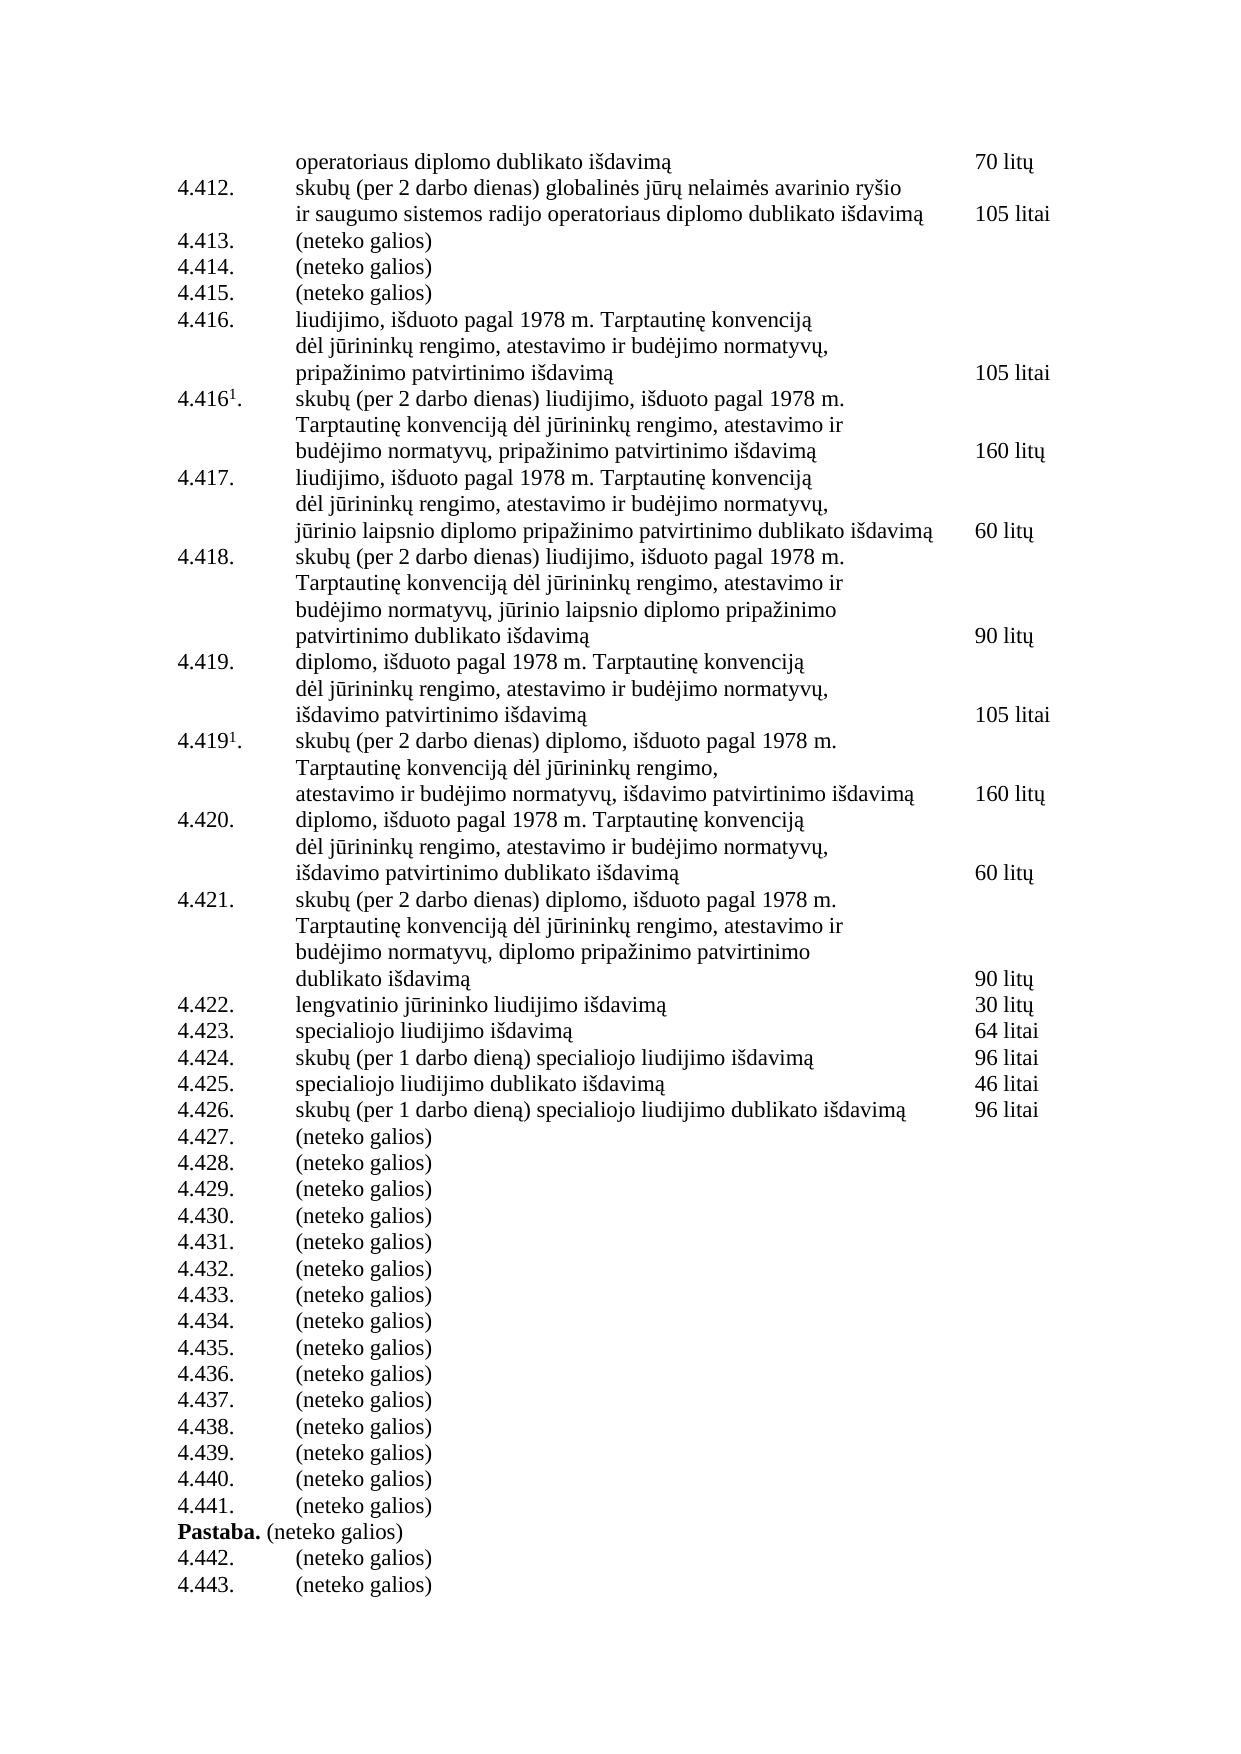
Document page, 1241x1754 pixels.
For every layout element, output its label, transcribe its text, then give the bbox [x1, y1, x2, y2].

text budėjimo normatyvų, jūrinio laipsnio diplomo pripažinimo [177, 596, 1122, 622]
text 4.412. skubų (per 2 darbo dienas) globalinės jūrų nelaimės avarinio ryšio [177, 174, 1122, 200]
text 4.414. (neteko galios) [177, 253, 1122, 279]
text patvirtinimo dublikato išdavimą 90 litų [177, 622, 1122, 648]
text dėl jūrininkų rengimo, atestavimo ir budėjimo normatyvų, [177, 675, 1122, 701]
text 4.432. (neteko galios) [177, 1254, 1122, 1281]
text pripažinimo patvirtinimo išdavimą 105 litai [177, 358, 1122, 385]
text 4.429. (neteko galios) [177, 1176, 1122, 1202]
text dėl jūrininkų rengimo, atestavimo ir budėjimo normatyvų, [177, 490, 1122, 517]
text 4.431. (neteko galios) [177, 1228, 1122, 1254]
text Tarptautinę konvenciją dėl jūrininkų rengimo, atestavimo ir [177, 569, 1122, 596]
text 4.416. liudijimo, išduoto pagal 1978 m. Tarptautinę konvenciją [177, 306, 1122, 332]
text atestavimo ir budėjimo normatyvų, išdavimo patvirtinimo išdavimą 160 litų [177, 780, 1122, 807]
text 4.433. (neteko galios) [177, 1281, 1122, 1307]
text ir saugumo sistemos radijo operatoriaus diplomo dublikato išdavimą 105 litai [177, 200, 1122, 227]
text 4.439. (neteko galios) [177, 1439, 1122, 1465]
text budėjimo normatyvų, diplomo pripažinimo patvirtinimo [177, 938, 1122, 965]
text 4.430. (neteko galios) [177, 1202, 1122, 1228]
text 4.4191. skubų (per 2 darbo dienas) diplomo, išduoto pagal 1978 m. [177, 727, 1122, 754]
text Pastaba. (neteko galios) [177, 1518, 1122, 1544]
text 4.436. (neteko galios) [177, 1360, 1122, 1386]
text 4.417. liudijimo, išduoto pagal 1978 m. Tarptautinę konvenciją [177, 464, 1122, 490]
text 4.427. (neteko galios) [177, 1123, 1122, 1149]
text dėl jūrininkų rengimo, atestavimo ir budėjimo normatyvų, [177, 833, 1122, 859]
text 4.440. (neteko galios) [177, 1465, 1122, 1492]
text 4.426. skubų (per 1 darbo dieną) specialiojo liudijimo dublikato išdavimą 96 litai [177, 1096, 1122, 1123]
text 4.418. skubų (per 2 darbo dienas) liudijimo, išduoto pagal 1978 m. [177, 543, 1122, 569]
text Tarptautinę konvenciją dėl jūrininkų rengimo, [177, 754, 1122, 780]
text Tarptautinę konvenciją dėl jūrininkų rengimo, atestavimo ir [177, 912, 1122, 938]
text 4.443. (neteko galios) [177, 1571, 1122, 1597]
text 4.425. specialiojo liudijimo dublikato išdavimą 46 litai [177, 1070, 1122, 1096]
text 4.422. lengvatinio jūrininko liudijimo išdavimą 30 litų [177, 991, 1122, 1017]
text 4.442. (neteko galios) [177, 1544, 1122, 1571]
text Tarptautinę konvenciją dėl jūrininkų rengimo, atestavimo ir [177, 411, 1122, 438]
text 4.437. (neteko galios) [177, 1386, 1122, 1413]
text 4.421. skubų (per 2 darbo dienas) diplomo, išduoto pagal 1978 m. [177, 886, 1122, 912]
text budėjimo normatyvų, pripažinimo patvirtinimo išdavimą 160 litų [177, 438, 1122, 464]
text 4.420. diplomo, išduoto pagal 1978 m. Tarptautinę konvenciją [177, 807, 1122, 833]
text 4.415. (neteko galios) [177, 279, 1122, 306]
text 4.423. specialiojo liudijimo išdavimą 64 litai [177, 1017, 1122, 1044]
text 4.428. (neteko galios) [177, 1149, 1122, 1176]
text išdavimo patvirtinimo išdavimą 105 litai [177, 701, 1122, 727]
text 4.438. (neteko galios) [177, 1413, 1122, 1439]
text 4.424. skubų (per 1 darbo dieną) specialiojo liudijimo išdavimą 96 litai [177, 1044, 1122, 1070]
text 4.434. (neteko galios) [177, 1307, 1122, 1334]
text 4.4161. skubų (per 2 darbo dienas) liudijimo, išduoto pagal 1978 m. [177, 385, 1122, 411]
text 4.435. (neteko galios) [177, 1334, 1122, 1360]
text operatoriaus diplomo dublikato išdavimą 70 litų [177, 148, 1122, 174]
text išdavimo patvirtinimo dublikato išdavimą 60 litų [177, 859, 1122, 886]
text 4.413. (neteko galios) [177, 227, 1122, 253]
text jūrinio laipsnio diplomo pripažinimo patvirtinimo dublikato išdavimą 60 litų [177, 517, 1122, 543]
text dėl jūrininkų rengimo, atestavimo ir budėjimo normatyvų, [177, 332, 1122, 358]
text 4.441. (neteko galios) [177, 1492, 1122, 1518]
text dublikato išdavimą 90 litų [177, 965, 1122, 991]
text 4.419. diplomo, išduoto pagal 1978 m. Tarptautinę konvenciją [177, 648, 1122, 675]
